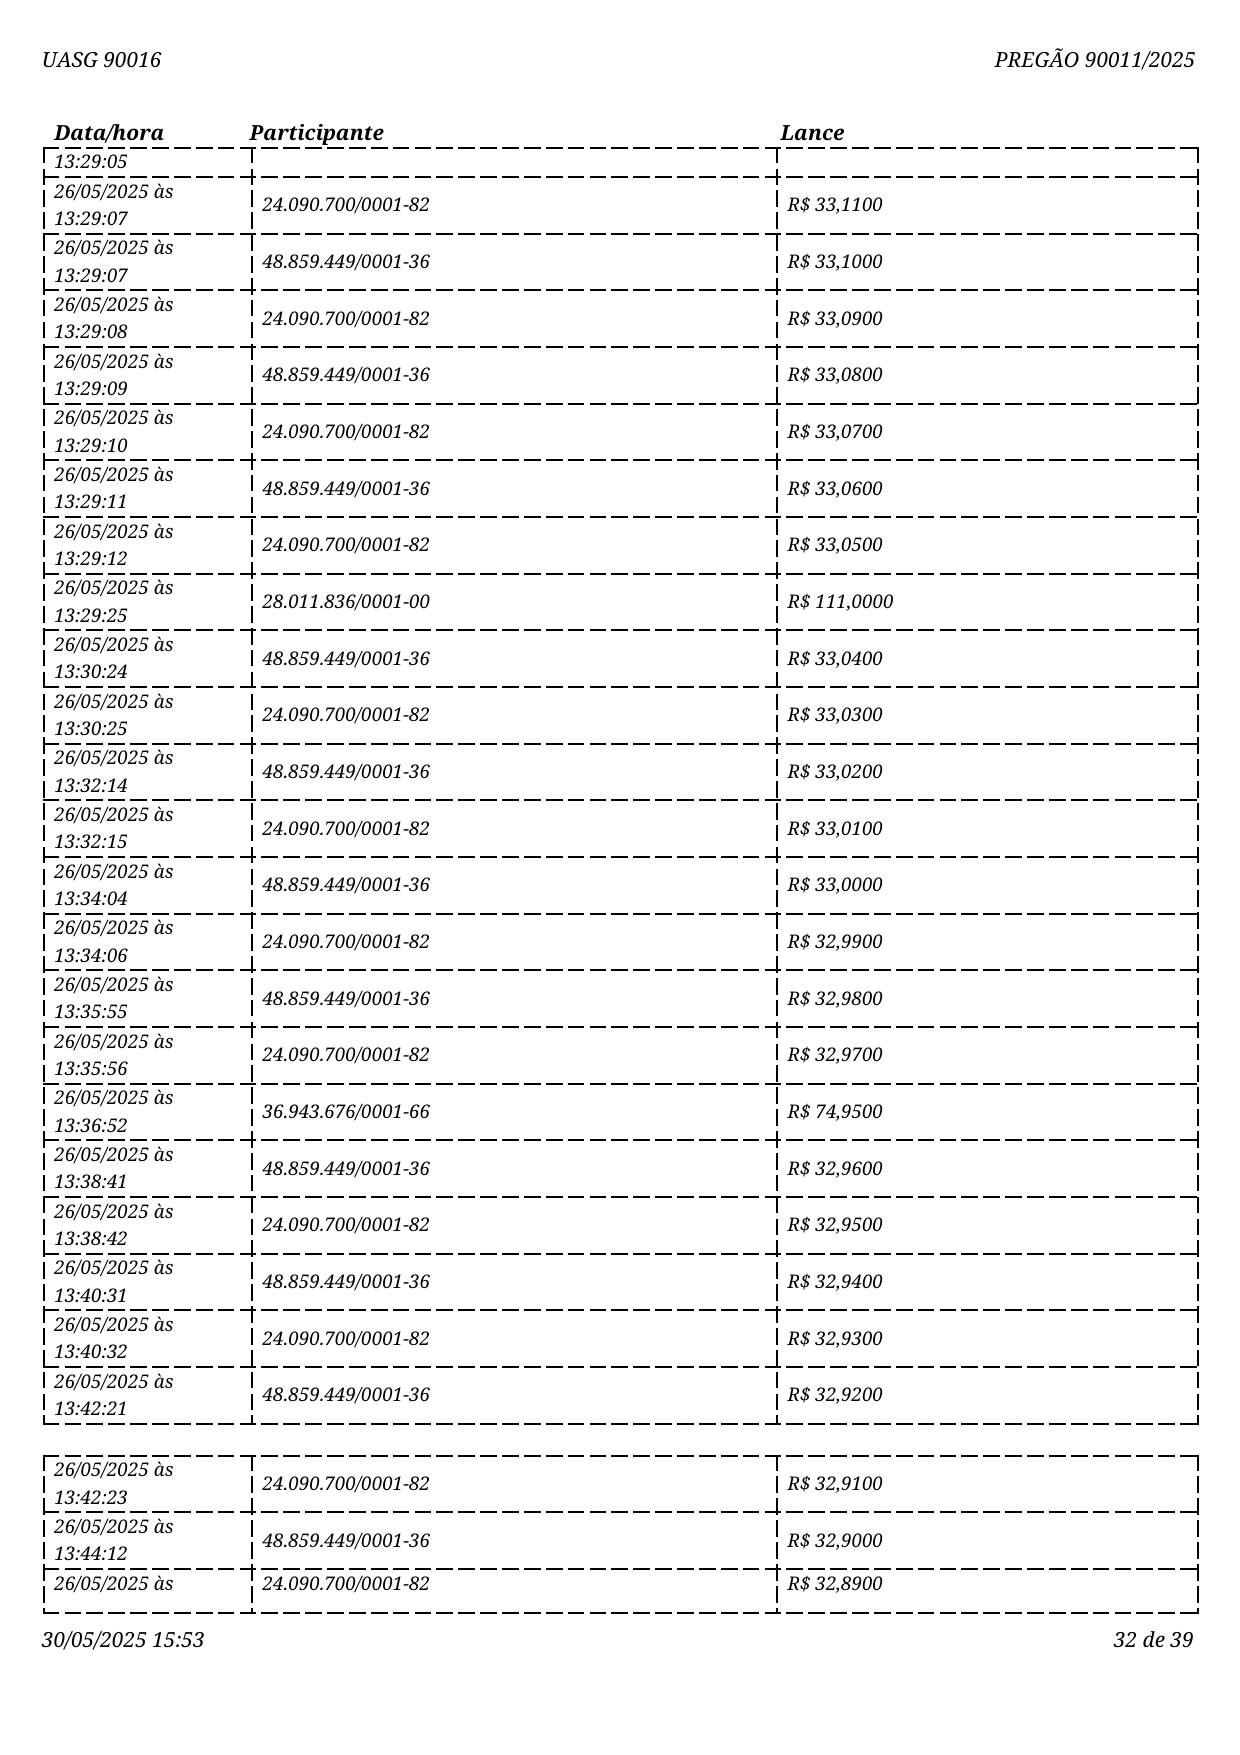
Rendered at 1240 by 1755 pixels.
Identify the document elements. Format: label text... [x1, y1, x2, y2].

table_cell 24.090.700/0001-82 [252, 799, 777, 856]
table_cell R$ 33,0000 [777, 856, 1198, 913]
table_cell 28.011.836/0001-00 [252, 573, 777, 629]
table_cell R$ 33,1000 [777, 233, 1198, 289]
table_cell 24.090.700/0001-82 [252, 1309, 777, 1366]
table_cell 48.859.449/0001-36 [252, 1511, 777, 1568]
table_cell R$ 32,9800 [777, 969, 1198, 1026]
table_cell R$ 33,0900 [777, 289, 1198, 346]
table_cell 26/05/2025 às [44, 1568, 252, 1612]
table_cell [777, 147, 1198, 176]
table_cell 26/05/2025 às 13:32:15 [44, 799, 252, 856]
table_cell R$ 33,0200 [777, 743, 1198, 799]
table_cell R$ 32,9200 [777, 1366, 1198, 1423]
table_cell 48.859.449/0001-36 [252, 1366, 777, 1423]
table_cell 24.090.700/0001-82 [252, 516, 777, 573]
table_cell R$ 32,9900 [777, 913, 1198, 969]
table_cell 26/05/2025 às 13:42:21 [44, 1366, 252, 1423]
table_cell R$ 33,0100 [777, 799, 1198, 856]
table_cell R$ 33,0500 [777, 516, 1198, 573]
table_cell 26/05/2025 às 13:34:04 [44, 856, 252, 913]
table_cell 24.090.700/0001-82 [252, 1568, 777, 1612]
table_cell [252, 147, 777, 176]
table_header 26/05/2025 às 13:42:23 [44, 1455, 252, 1511]
table_header 24.090.700/0001-82 [252, 1455, 777, 1511]
table_cell 48.859.449/0001-36 [252, 459, 777, 516]
table_cell R$ 32,9500 [777, 1196, 1198, 1253]
table_cell 24.090.700/0001-82 [252, 1026, 777, 1083]
table_cell 26/05/2025 às 13:29:12 [44, 516, 252, 573]
table_cell 24.090.700/0001-82 [252, 913, 777, 969]
table_cell 26/05/2025 às 13:29:09 [44, 346, 252, 403]
table_cell 48.859.449/0001-36 [252, 856, 777, 913]
table_cell 26/05/2025 às 13:29:07 [44, 233, 252, 289]
table_cell 26/05/2025 às 13:30:25 [44, 686, 252, 743]
table_cell 36.943.676/0001-66 [252, 1083, 777, 1139]
table_cell 26/05/2025 às 13:35:56 [44, 1026, 252, 1083]
table_cell 26/05/2025 às 13:29:11 [44, 459, 252, 516]
table_cell 48.859.449/0001-36 [252, 629, 777, 686]
table_cell R$ 33,0800 [777, 346, 1198, 403]
table_cell 13:29:05 [44, 147, 252, 176]
table_cell 26/05/2025 às 13:35:55 [44, 969, 252, 1026]
table_cell 24.090.700/0001-82 [252, 686, 777, 743]
table_cell 26/05/2025 às 13:29:25 [44, 573, 252, 629]
table_cell 26/05/2025 às 13:40:31 [44, 1253, 252, 1309]
table_cell 26/05/2025 às 13:38:42 [44, 1196, 252, 1253]
table_cell R$ 32,8900 [777, 1568, 1198, 1612]
table_cell 26/05/2025 às 13:40:32 [44, 1309, 252, 1366]
table_cell 48.859.449/0001-36 [252, 1139, 777, 1196]
table_cell 24.090.700/0001-82 [252, 1196, 777, 1253]
table_cell 26/05/2025 às 13:29:08 [44, 289, 252, 346]
table_cell R$ 32,9700 [777, 1026, 1198, 1083]
table_cell 48.859.449/0001-36 [252, 346, 777, 403]
table_cell 48.859.449/0001-36 [252, 1253, 777, 1309]
table_cell R$ 33,0700 [777, 403, 1198, 459]
table_cell R$ 32,9400 [777, 1253, 1198, 1309]
table_cell 24.090.700/0001-82 [252, 403, 777, 459]
table_cell R$ 32,9300 [777, 1309, 1198, 1366]
table_cell 24.090.700/0001-82 [252, 176, 777, 233]
table_cell R$ 32,9600 [777, 1139, 1198, 1196]
table_cell 26/05/2025 às 13:30:24 [44, 629, 252, 686]
table_cell 26/05/2025 às 13:29:10 [44, 403, 252, 459]
table_cell 26/05/2025 às 13:29:07 [44, 176, 252, 233]
table_cell 26/05/2025 às 13:36:52 [44, 1083, 252, 1139]
table_cell R$ 33,1100 [777, 176, 1198, 233]
table_cell R$ 33,0600 [777, 459, 1198, 516]
table_cell 26/05/2025 às 13:34:06 [44, 913, 252, 969]
table_cell 48.859.449/0001-36 [252, 743, 777, 799]
table_cell R$ 111,0000 [777, 573, 1198, 629]
table_cell 26/05/2025 às 13:32:14 [44, 743, 252, 799]
table_cell R$ 33,0400 [777, 629, 1198, 686]
table_header R$ 32,9100 [777, 1455, 1198, 1511]
table_cell 26/05/2025 às 13:38:41 [44, 1139, 252, 1196]
table_cell 48.859.449/0001-36 [252, 969, 777, 1026]
table_cell 24.090.700/0001-82 [252, 289, 777, 346]
table_cell 48.859.449/0001-36 [252, 233, 777, 289]
table_cell R$ 32,9000 [777, 1511, 1198, 1568]
table_cell R$ 74,9500 [777, 1083, 1198, 1139]
table_cell R$ 33,0300 [777, 686, 1198, 743]
table_cell 26/05/2025 às 13:44:12 [44, 1511, 252, 1568]
